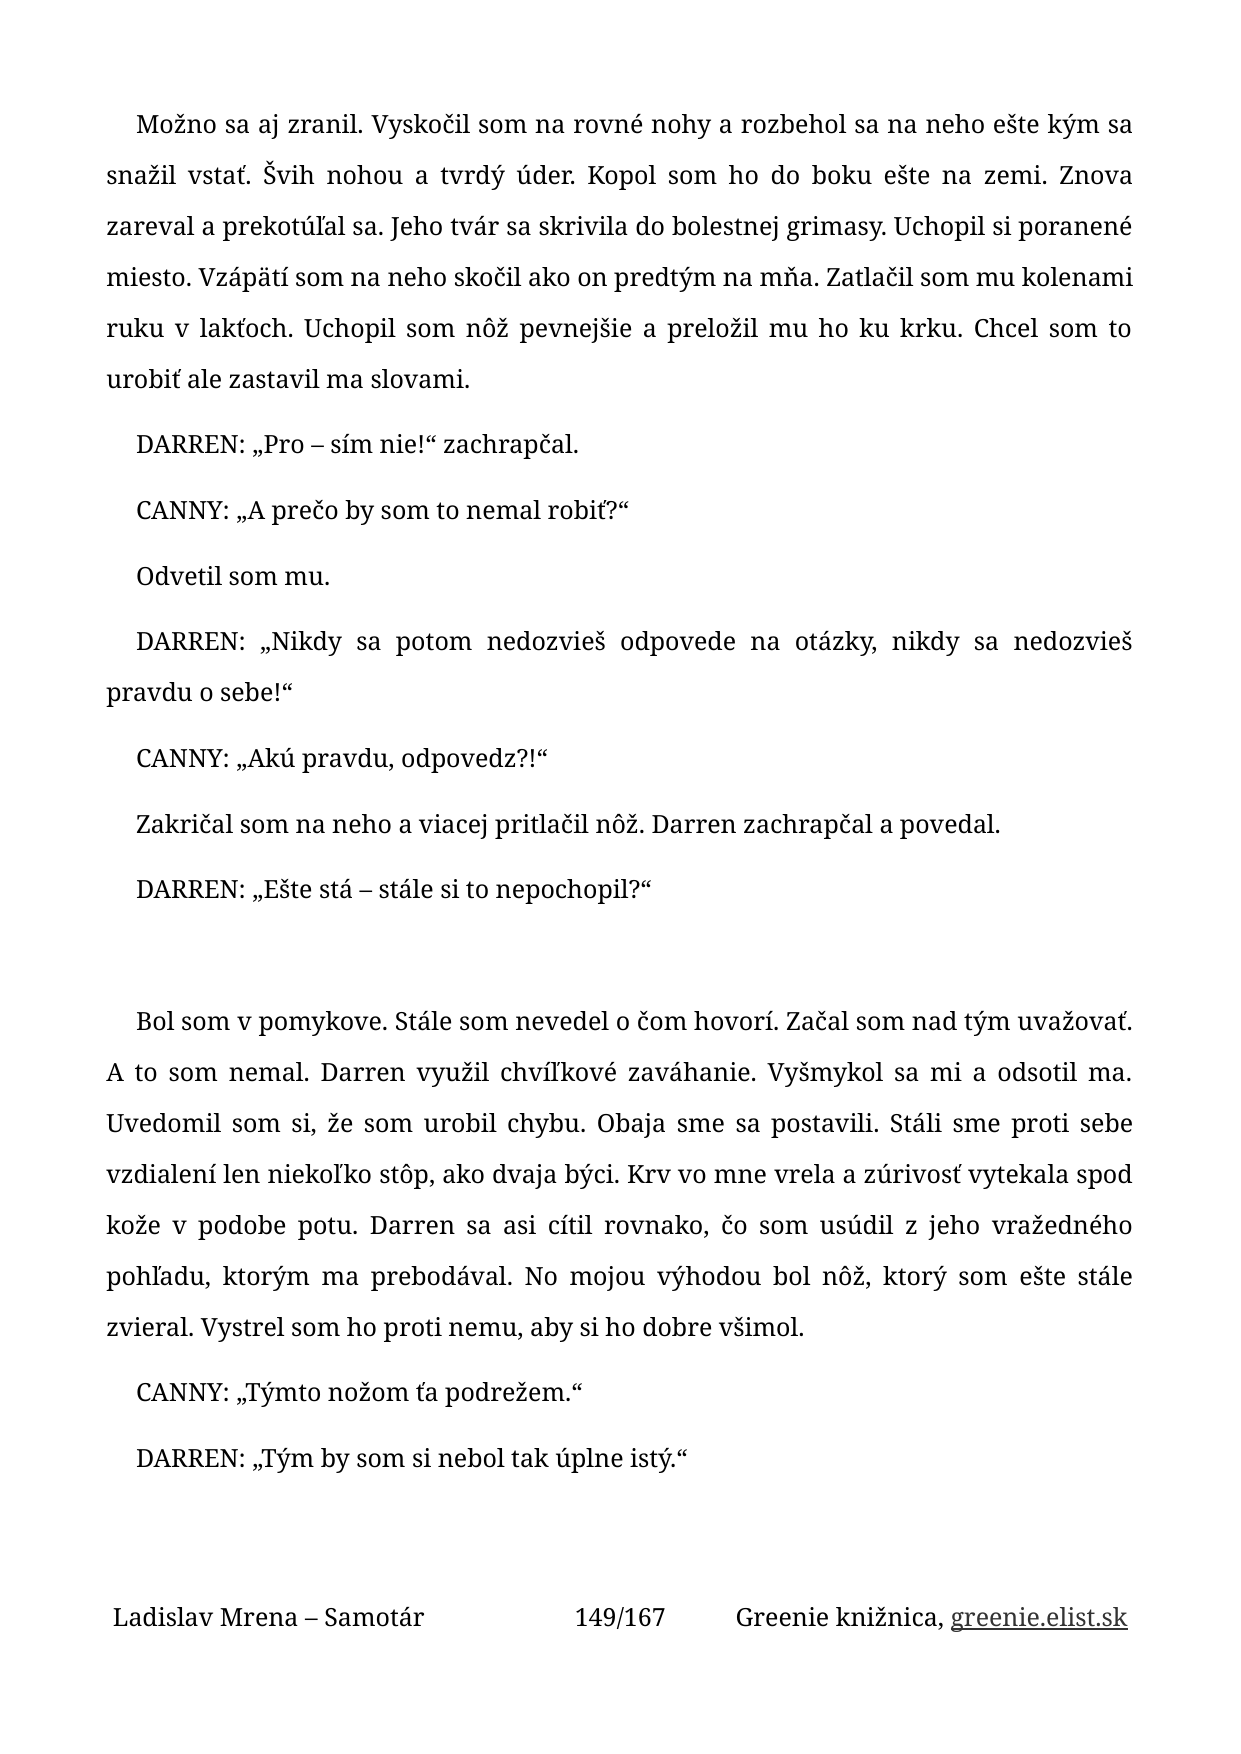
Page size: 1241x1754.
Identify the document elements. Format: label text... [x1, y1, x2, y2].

text DARREN: „Nikdy sa potom nedozvieš odpovede na otázky, nikdy sa nedozvieš pravdu o sebe!“ [106, 624, 1134, 709]
text Možno sa aj zranil. Vyskočil som na rovné nohy a rozbehol sa na neho ešte kým sa snažil vstať. Švih nohou a tvrdý úder. Kopol som ho do boku ešte na zemi. Znova zareval a prekotúľal sa. Jeho tvár sa skrivila do bolestnej grimasy. Uchopil si poranené miesto. Vzápätí som na neho skočil ako on predtým na mňa. Zatlačil som mu kolenami ruku v lakťoch. Uchopil som nôž pevnejšie a preložil mu ho ku krku. Chcel som to urobiť ale zastavil ma slovami. [106, 106, 1134, 396]
text CANNY: „Týmto nožom ťa podrežem.“ [106, 1375, 1134, 1409]
text Zakričal som na neho a viacej pritlačil nôž. Darren zachrapčal a povedal. [106, 806, 1134, 840]
text DARREN: „Pro – sím nie!“ zachrapčal. [106, 427, 1134, 461]
text DARREN: „Ešte stá – stále si to nepochopil?“ [106, 872, 1134, 906]
text DARREN: „Tým by som si nebol tak úplne istý.“ [106, 1441, 1134, 1475]
text CANNY: „Akú pravdu, odpovedz?!“ [106, 741, 1134, 775]
text CANNY: „A prečo by som to nemal robiť?“ [106, 493, 1134, 527]
text Odvetil som mu. [106, 558, 1134, 592]
text Bol som v pomykove. Stále som nevedel o čom hovorí. Začal som nad tým uvažovať. A to som nemal. Darren využil chvíľkové zaváhanie. Vyšmykol sa mi a odsotil ma. Uvedomil som si, že som urobil chybu. Obaja sme sa postavili. Stáli sme proti sebe vzdialení len niekoľko stôp, ako dvaja býci. Krv vo mne vrela a zúrivosť vytekala spod kože v podobe potu. Darren sa asi cítil rovnako, čo som usúdil z jeho vražedného pohľadu, ktorým ma prebodával. No mojou výhodou bol nôž, ktorý som ešte stále zvieral. Vystrel som ho proti nemu, aby si ho dobre všimol. [106, 1003, 1134, 1343]
